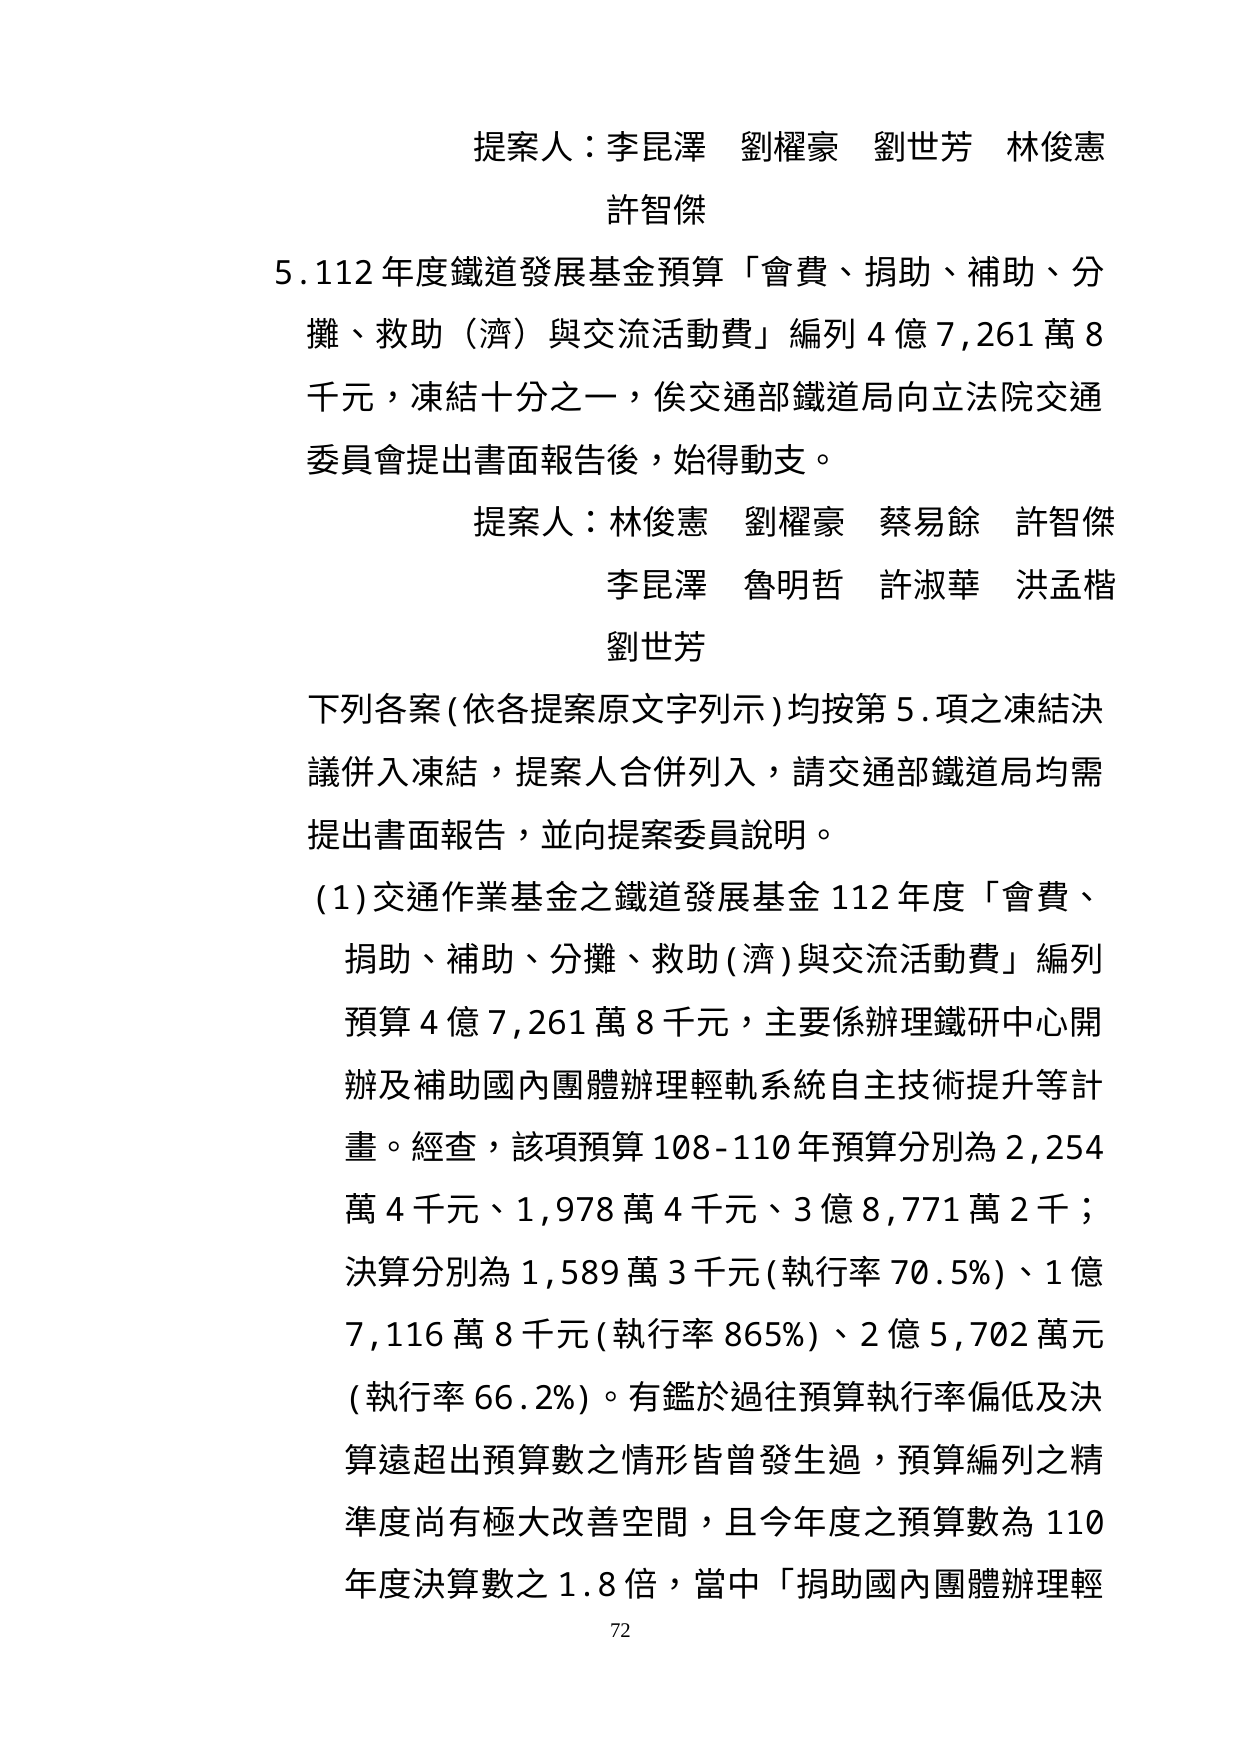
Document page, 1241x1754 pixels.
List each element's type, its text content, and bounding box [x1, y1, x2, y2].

text 下列各案(依各提案原文字列示)均按第5.項之凍結決議併入凍結，提案人合併列入，請交通部鐵道局均需提出書面報告，並向提案委員說明。 [307, 666, 1104, 853]
text 提案人：李昆澤 劉櫂豪 劉世芳 林俊憲 許智傑 [473, 103, 1117, 228]
text 提案人：林俊憲 劉櫂豪 蔡易餘 許智傑 李昆澤 魯明哲 許淑華 洪孟楷 劉世芳 [473, 478, 1117, 666]
subtitle (1)交通作業基金之鐵道發展基金112年度「會費、捐助、補助、分攤、救助(濟)與交流活動費」編列預算4億7,261萬8千元，主要係辦理鐵研中心開辦及補助國內團體辦理輕軌系統自主技術提升等計畫。經查，該項預算108-110年預算分別為2,254萬4千元、1,978萬4千元、3億8,771萬2千；決算分別為1,589萬3千元(執行率70.5%)、1億7,116萬8千元(執行率865%)、2億5,702萬元(執行率66.2%)。有鑑於過往預算執行率偏低及決算遠超出預算數之情形皆曾發生過，預算編列之精準度尚有極大改善空間，且今年度之預算數為110年度決算數之1.8倍，當中「捐助國內團體辦理輕 [311, 853, 1104, 1603]
subtitle 5.112年度鐵道發展基金預算「會費、捐助、補助、分攤、救助（濟）與交流活動費」編列4億7,261萬8千元，凍結十分之一，俟交通部鐵道局向立法院交通委員會提出書面報告後，始得動支。 [273, 228, 1104, 478]
